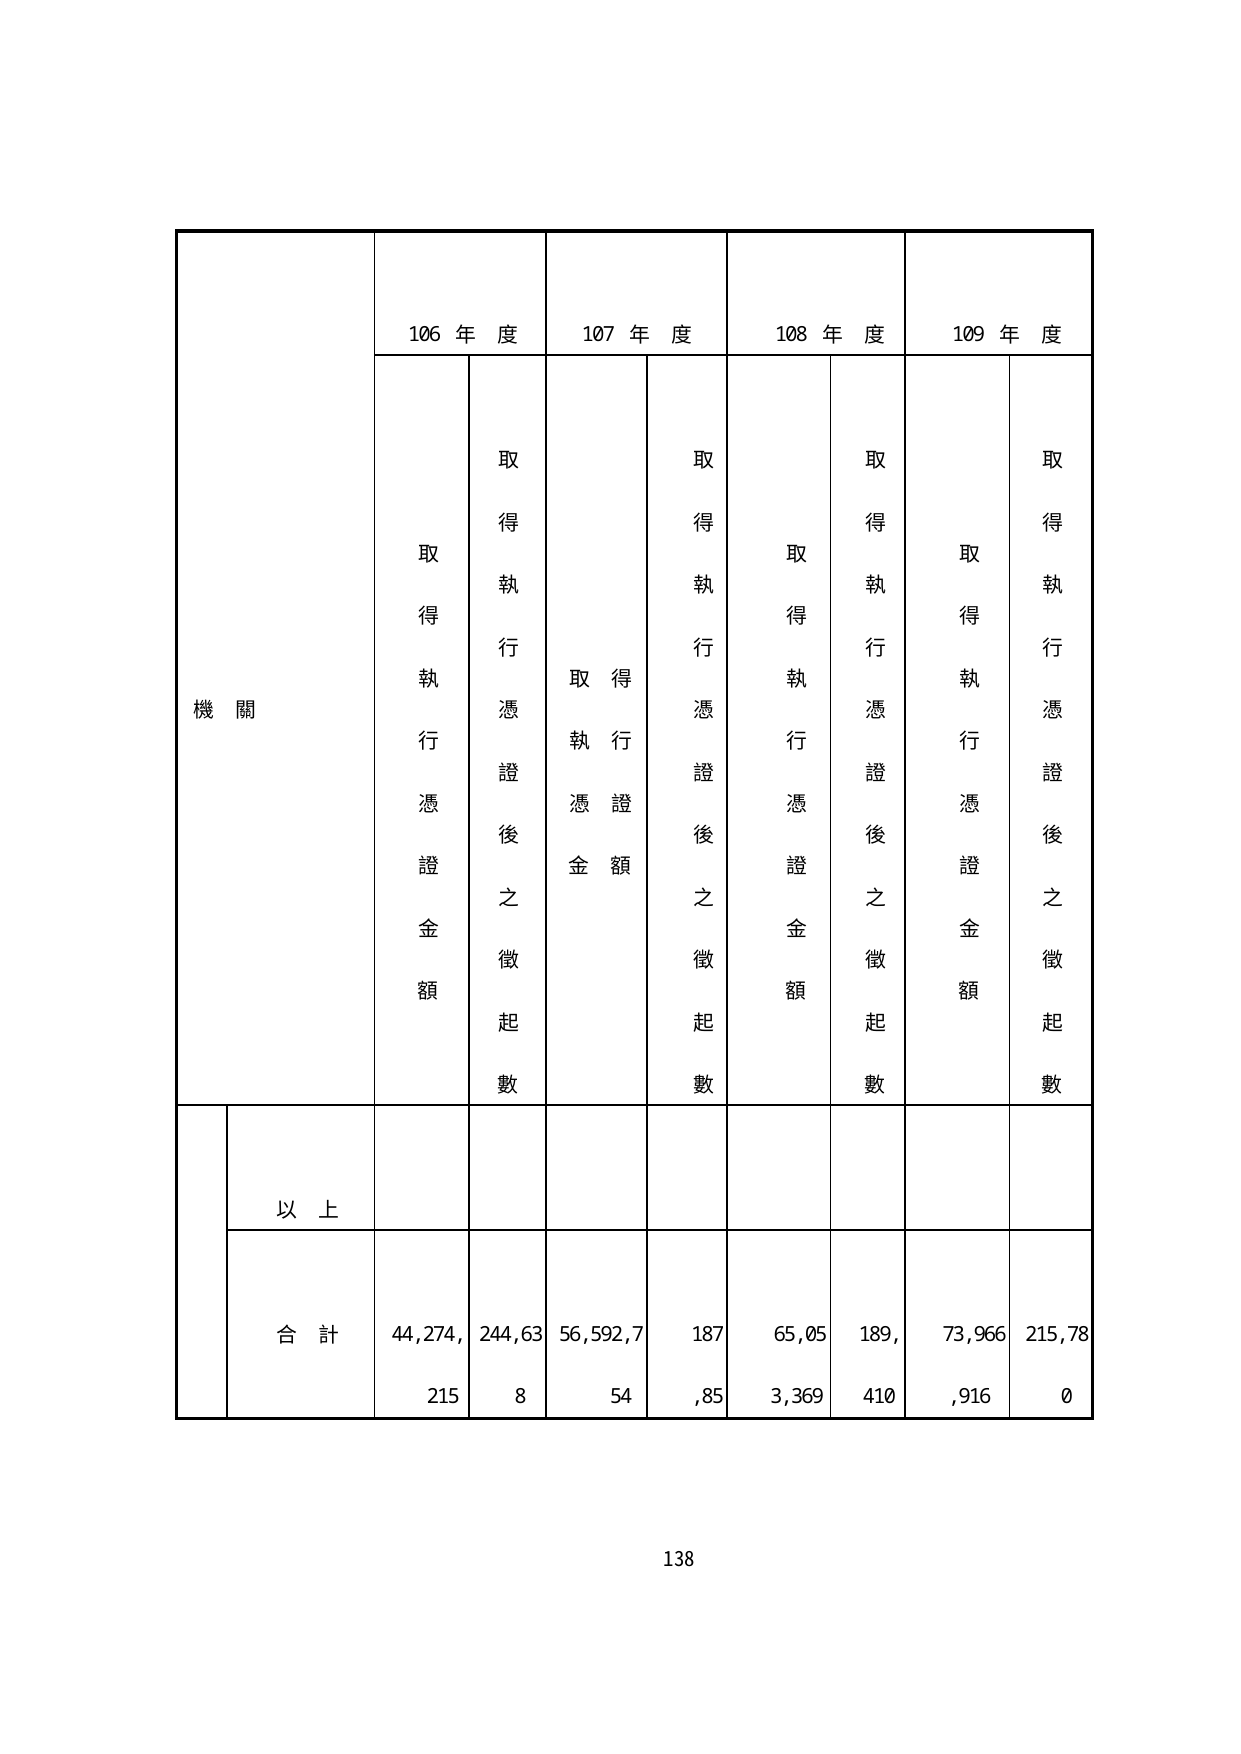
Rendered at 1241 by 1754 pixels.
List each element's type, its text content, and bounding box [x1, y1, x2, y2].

table_cell 取得執行憑證金額 [728, 356, 830, 1104]
table_cell 189,410 [831, 1231, 904, 1417]
table_cell [648, 1106, 726, 1229]
table_cell [906, 1106, 1009, 1229]
table_cell [375, 1106, 468, 1229]
table_cell 215,780 [1010, 1231, 1091, 1417]
table_header 109年度 [906, 233, 1091, 354]
table_cell 取得執行 憑證金額 [906, 356, 1009, 1104]
table_cell 取得執行憑證後之徵起數 [648, 356, 726, 1104]
table_cell [178, 1106, 226, 1417]
table_cell 合計 [228, 1231, 374, 1417]
table_header 108年度 [728, 233, 904, 354]
table_header 107年度 [547, 233, 726, 354]
table_cell 187,85 [648, 1231, 726, 1417]
table_cell 取得執行憑證後之徵起數 [831, 356, 904, 1104]
table_cell [547, 1106, 646, 1229]
table_cell 44,274,215 [375, 1231, 468, 1417]
table_cell 65,053,369 [728, 1231, 830, 1417]
table_cell 取得執行憑證金額 [375, 356, 468, 1104]
table_cell [831, 1106, 904, 1229]
table_cell 56,592,754 [547, 1231, 646, 1417]
table_cell 取得執行憑證後之徵起數 [470, 356, 545, 1104]
table_cell 244,638 [470, 1231, 545, 1417]
table_header 106年度 [375, 233, 545, 354]
table_cell [728, 1106, 830, 1229]
table_cell [470, 1106, 545, 1229]
table_cell 73,966,916 [906, 1231, 1009, 1417]
table_cell 取得執行憑證後之徵起數 [1010, 356, 1091, 1104]
table_cell 以上 [228, 1106, 374, 1229]
table_cell [1010, 1106, 1091, 1229]
table_cell 取得執行憑證金額 [547, 356, 646, 1104]
table_header 機關 [178, 233, 374, 1104]
